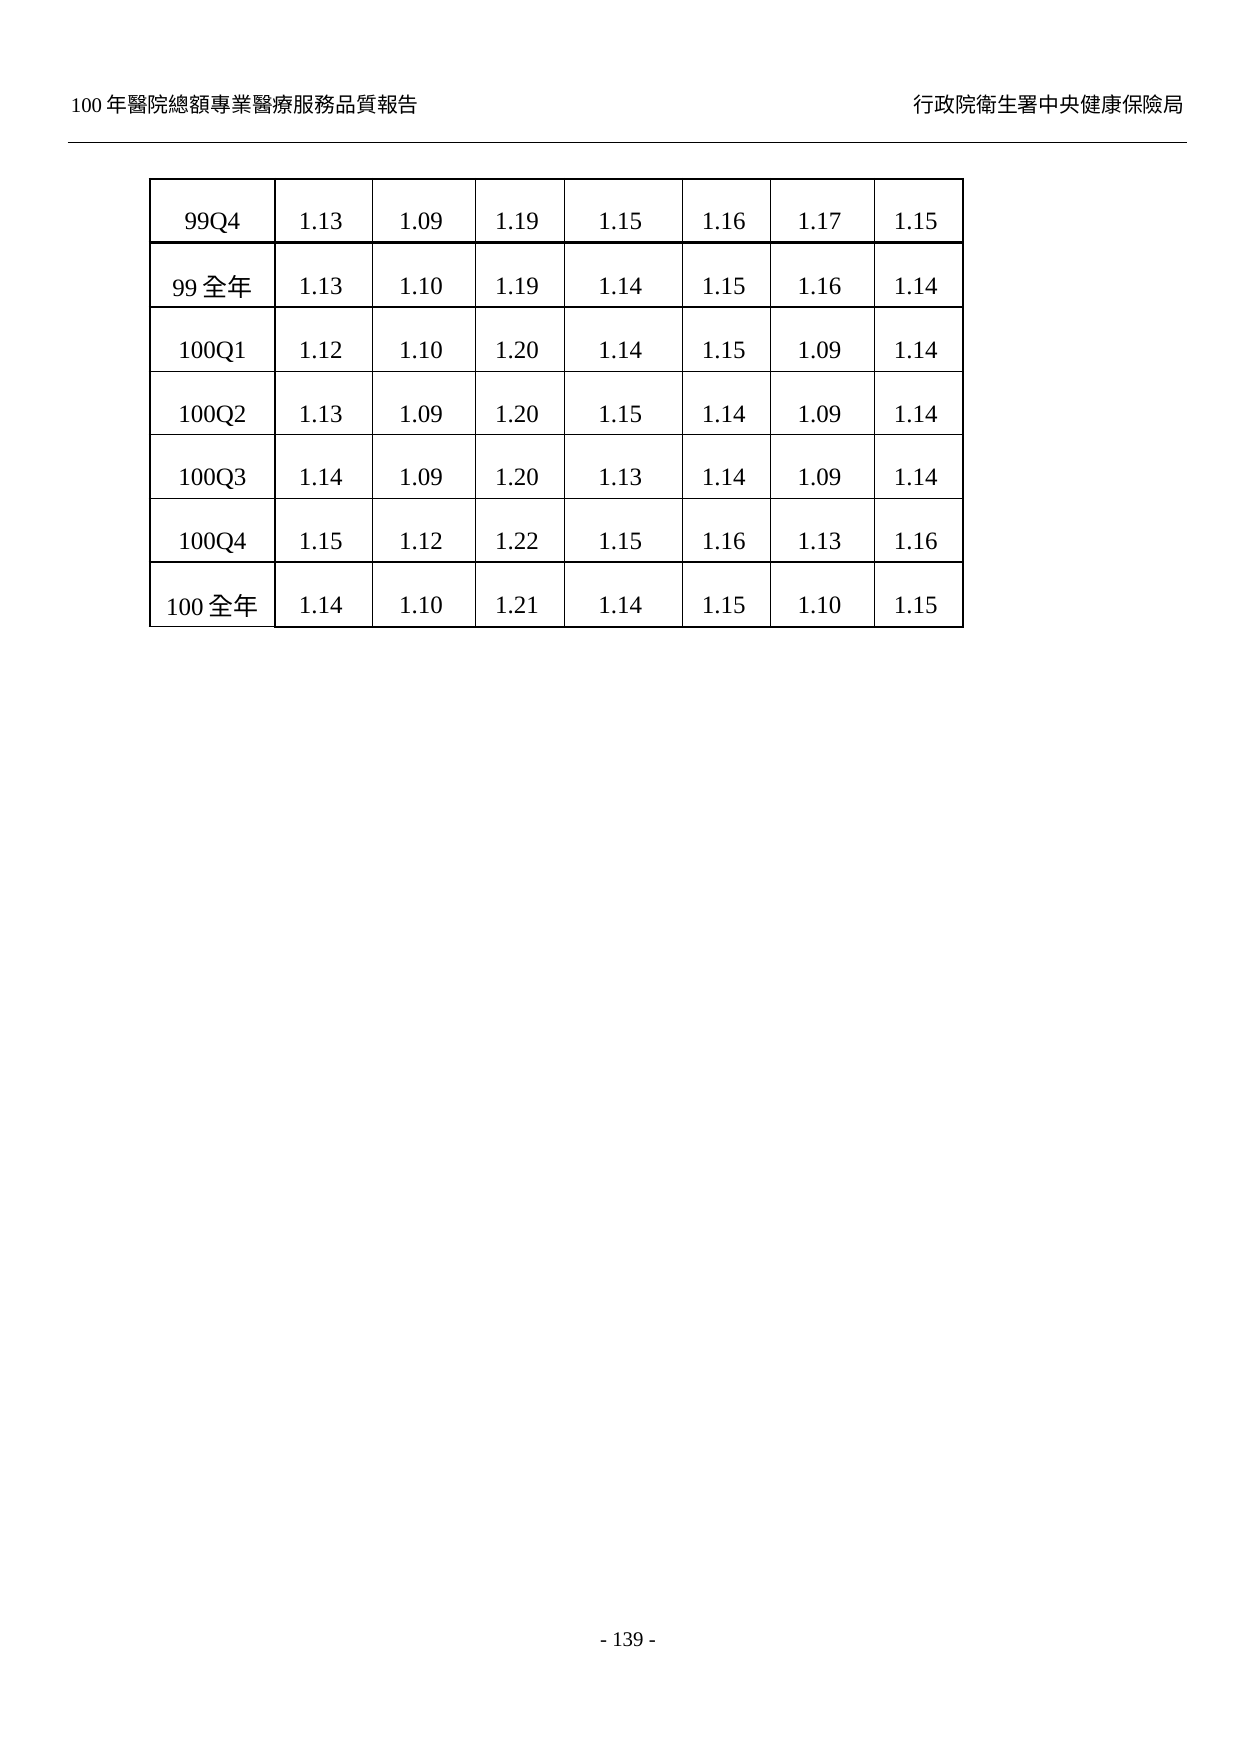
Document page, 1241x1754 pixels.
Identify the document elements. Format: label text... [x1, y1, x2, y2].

table_cell 1.14 [683, 372, 770, 434]
table_cell 1.13 [771, 499, 874, 561]
table_cell 1.09 [373, 372, 475, 434]
table_cell 1.15 [565, 180, 682, 241]
table_cell 1.14 [276, 563, 372, 626]
table_cell 1.15 [875, 180, 962, 241]
table_cell 1.14 [875, 308, 962, 371]
table_cell 1.14 [875, 435, 962, 498]
table_cell 1.10 [771, 563, 874, 626]
table_cell 1.10 [373, 563, 475, 626]
table_cell 1.09 [771, 435, 874, 498]
table_cell 1.20 [476, 435, 564, 498]
table_cell 1.21 [476, 563, 564, 626]
table_cell 1.22 [476, 499, 564, 561]
table_cell 1.10 [373, 244, 475, 306]
table_cell 1.14 [276, 435, 372, 498]
table_cell 1.10 [373, 308, 475, 371]
table_cell 1.13 [276, 180, 372, 241]
table_cell 1.14 [565, 244, 682, 306]
table_cell 1.12 [276, 308, 372, 371]
table_cell 1.14 [565, 563, 682, 626]
table_cell 99Q4 [151, 180, 274, 241]
table_cell 100Q3 [151, 435, 274, 498]
table_cell 1.14 [683, 435, 770, 498]
table_cell 1.15 [565, 372, 682, 434]
table_cell 1.15 [875, 563, 962, 626]
table_cell 1.09 [771, 372, 874, 434]
table_cell 100Q4 [151, 499, 274, 561]
table_cell 1.09 [373, 435, 475, 498]
table_cell 1.15 [683, 308, 770, 371]
table_cell 1.09 [771, 308, 874, 371]
table_cell 100全年 [151, 563, 274, 626]
table_cell 1.09 [373, 180, 475, 241]
table_cell 1.15 [276, 499, 372, 561]
table_cell 1.14 [565, 308, 682, 371]
table_cell 1.15 [565, 499, 682, 561]
table_cell 1.13 [276, 372, 372, 434]
table_cell 1.16 [875, 499, 962, 561]
table_cell 1.15 [683, 563, 770, 626]
table_cell 1.14 [875, 372, 962, 434]
table_cell 1.20 [476, 308, 564, 371]
table_cell 1.12 [373, 499, 475, 561]
table_cell 100Q1 [151, 308, 274, 371]
table_cell 1.14 [875, 244, 962, 306]
table_cell 1.16 [683, 180, 770, 241]
table_cell 100Q2 [151, 372, 274, 434]
table_cell 1.16 [771, 244, 874, 306]
table_cell 1.13 [276, 244, 372, 306]
table_cell 1.17 [771, 180, 874, 241]
table_cell 1.16 [683, 499, 770, 561]
table_cell 1.19 [476, 180, 564, 241]
table_cell 99全年 [151, 244, 274, 306]
table_cell 1.20 [476, 372, 564, 434]
table_cell 1.15 [683, 244, 770, 306]
table_cell 1.13 [565, 435, 682, 498]
table_cell 1.19 [476, 244, 564, 306]
